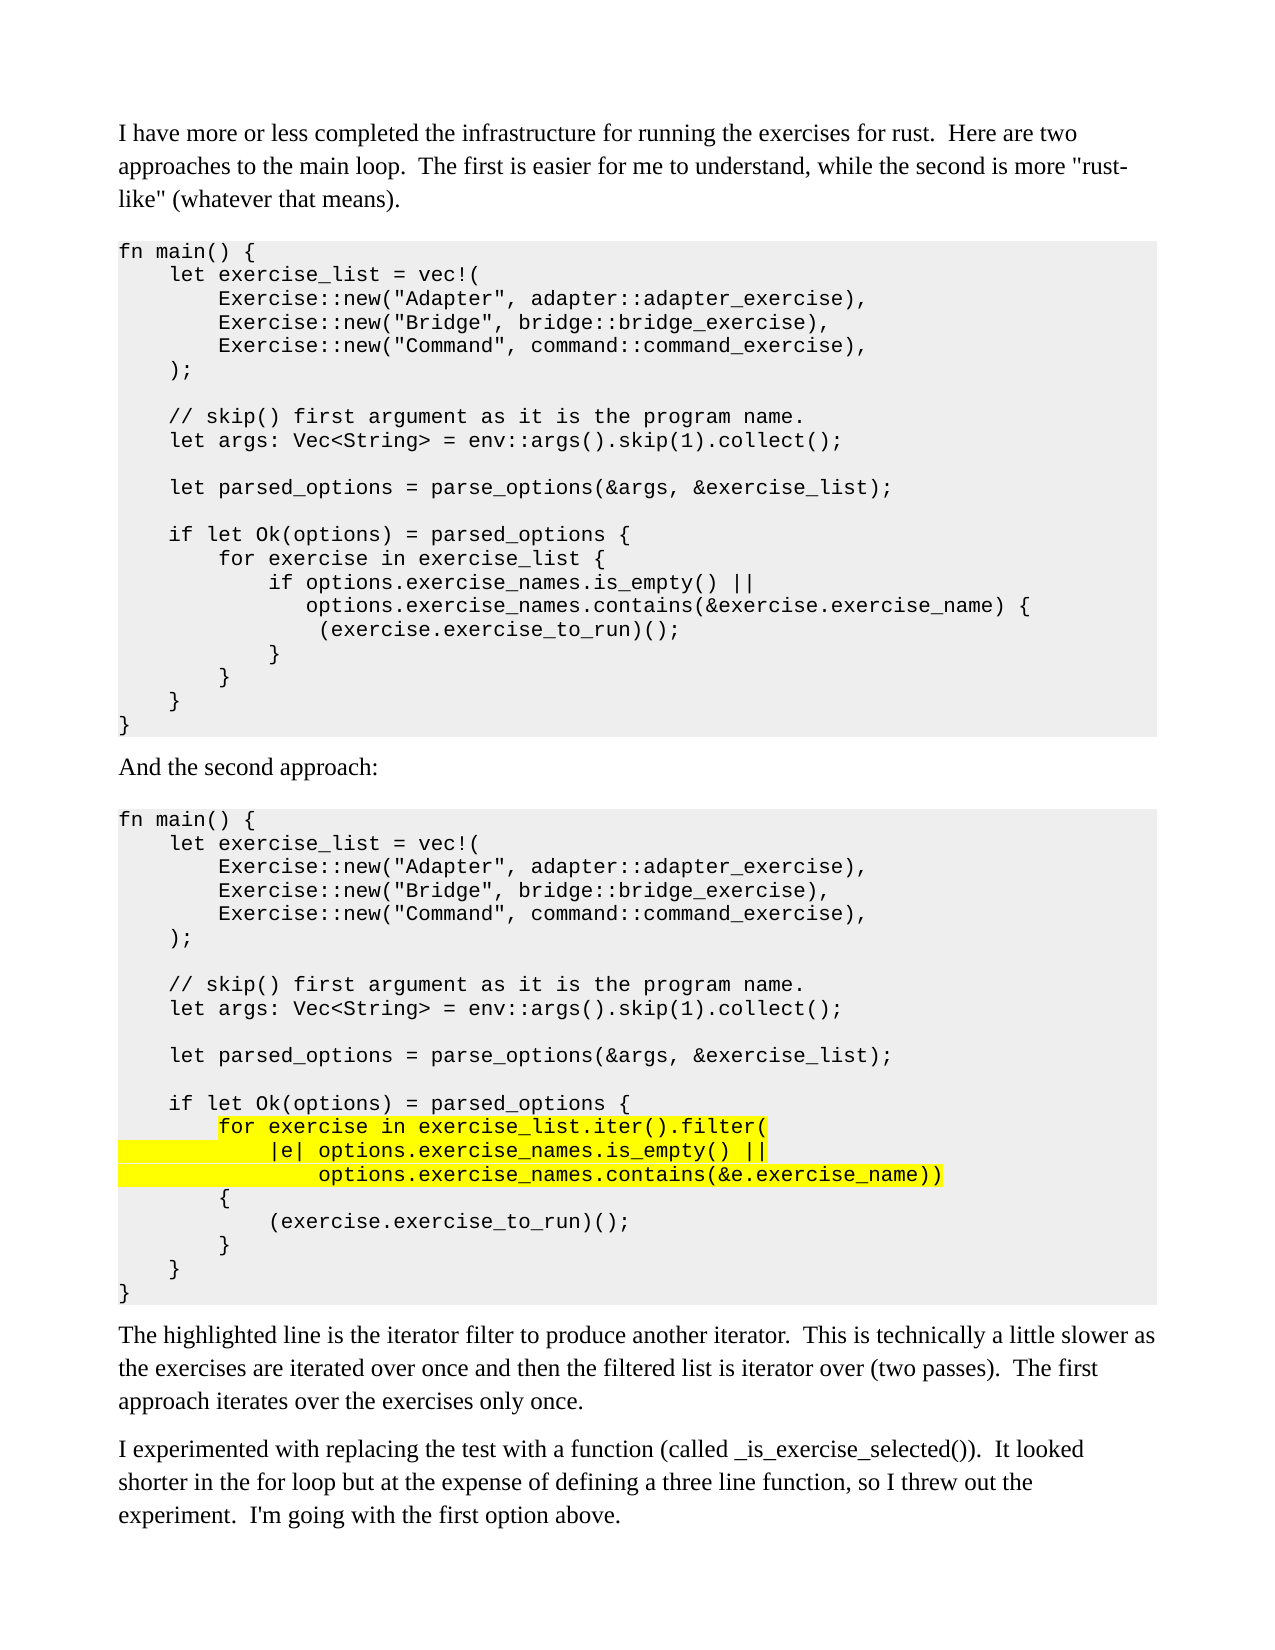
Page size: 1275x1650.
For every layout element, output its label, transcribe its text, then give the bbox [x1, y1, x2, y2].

text And the second approach: [118, 752, 1157, 781]
text I experimented with replacing the test with a function (called _is_exercise_selected()). It looked shorter in the for loop but at the expense of defining a three line function, so I threw out the experiment. I'm going with the first option above. [118, 1434, 1157, 1529]
text } [118, 1258, 1157, 1282]
text let parsed_options = parse_options(&args, &exercise_list); [118, 477, 1157, 501]
text let exercise_list = vec!( [118, 832, 1157, 856]
text for exercise in exercise_list.iter().filter( [118, 1116, 1157, 1140]
text { [118, 1187, 1157, 1211]
text options.exercise_names.contains(&e.exercise_name)) [118, 1163, 1157, 1187]
text Exercise::new("Command", command::command_exercise), [118, 335, 1157, 359]
text Exercise::new("Command", command::command_exercise), [118, 903, 1157, 927]
text let args: Vec<String> = env::args().skip(1).collect(); [118, 998, 1157, 1022]
text // skip() first argument as it is the program name. [118, 406, 1157, 430]
text if let Ok(options) = parsed_options { [118, 1093, 1157, 1116]
text ); [118, 359, 1157, 383]
text Exercise::new("Adapter", adapter::adapter_exercise), [118, 856, 1157, 880]
text // skip() first argument as it is the program name. [118, 974, 1157, 998]
text } [118, 643, 1157, 666]
text Exercise::new("Bridge", bridge::bridge_exercise), [118, 880, 1157, 903]
text } [118, 714, 1157, 737]
text (exercise.exercise_to_run)(); [118, 619, 1157, 643]
text Exercise::new("Bridge", bridge::bridge_exercise), [118, 312, 1157, 335]
text } [118, 666, 1157, 690]
text let exercise_list = vec!( [118, 264, 1157, 288]
text } [118, 690, 1157, 714]
text Exercise::new("Adapter", adapter::adapter_exercise), [118, 288, 1157, 312]
text (exercise.exercise_to_run)(); [118, 1211, 1157, 1234]
text I have more or less completed the infrastructure for running the exercises for rust. Here are two approaches to the main loop. The first is easier for me to understand, while the second is more "rust-like" (whatever that means). [118, 118, 1157, 213]
text ); [118, 927, 1157, 951]
text let parsed_options = parse_options(&args, &exercise_list); [118, 1045, 1157, 1069]
text if options.exercise_names.is_empty() || [118, 572, 1157, 595]
text options.exercise_names.contains(&exercise.exercise_name) { [118, 595, 1157, 619]
text |e| options.exercise_names.is_empty() || [118, 1140, 1157, 1163]
text if let Ok(options) = parsed_options { [118, 524, 1157, 548]
text fn main() { [118, 241, 1157, 264]
text let args: Vec<String> = env::args().skip(1).collect(); [118, 430, 1157, 453]
text fn main() { [118, 809, 1157, 832]
text } [118, 1282, 1157, 1305]
text for exercise in exercise_list { [118, 548, 1157, 572]
text The highlighted line is the iterator filter to produce another iterator. This is technically a little slower as the exercises are iterated over once and then the filtered list is iterator over (two passes). The first approach iterates over the exercises only once. [118, 1320, 1157, 1415]
text } [118, 1234, 1157, 1258]
